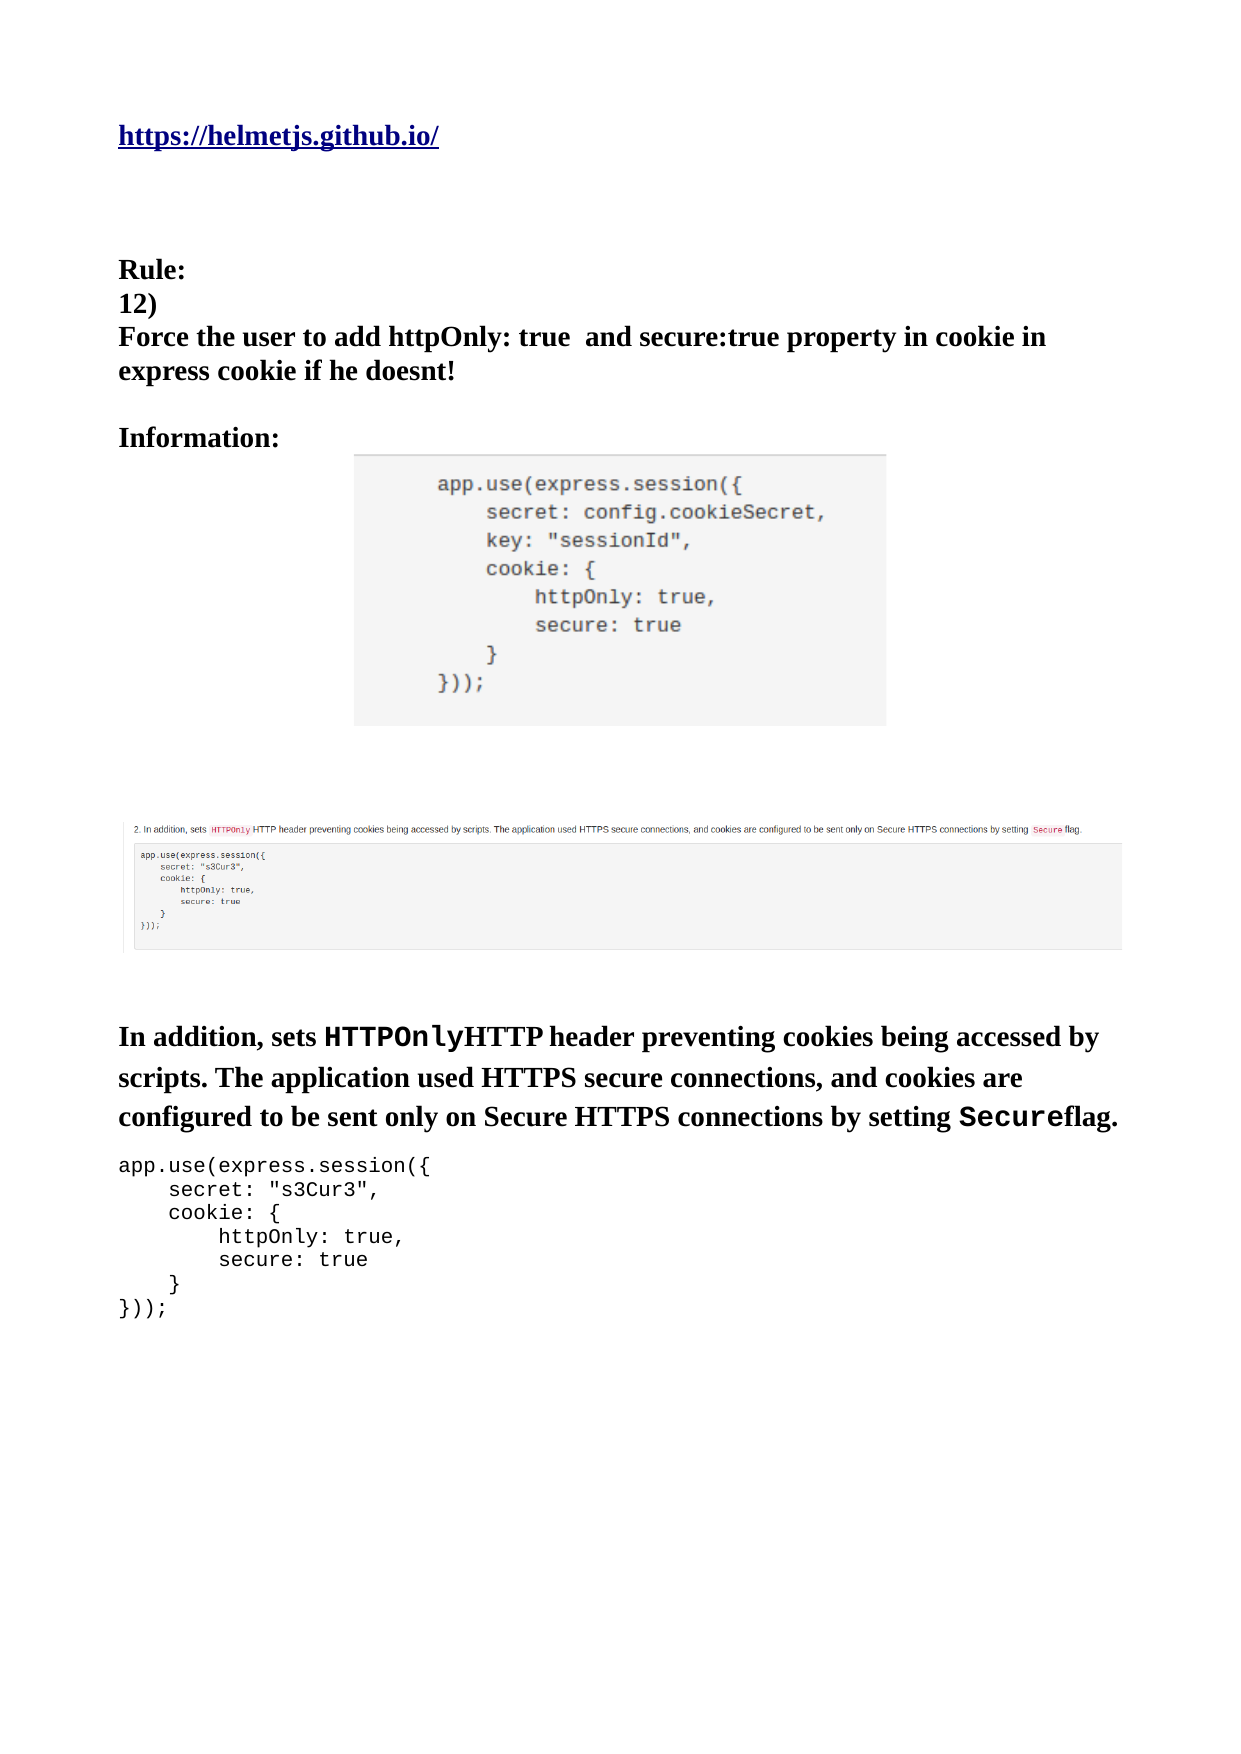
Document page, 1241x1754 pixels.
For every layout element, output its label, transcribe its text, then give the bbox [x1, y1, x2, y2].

picture [118, 822, 1123, 953]
text } [118, 1273, 1122, 1297]
text 12) [118, 286, 1122, 319]
text secret: "s3Cur3", [118, 1178, 1122, 1202]
text Rule: [118, 252, 1122, 286]
text httpOnly: true, [118, 1226, 1122, 1249]
text Force the user to add httpOnly: true and secure:true property in cookie in express cookie if he doesnt! [118, 319, 1122, 386]
text https://helmetjs.github.io/ [118, 118, 1122, 152]
text secure: true [118, 1249, 1122, 1273]
text In addition, sets HTTPOnlyHTTP header preventing cookies being accessed by scripts. The application used HTTPS secure connections, and cookies are configured to be sent only on Secure HTTPS connections by setting Secureflag. [118, 1019, 1122, 1135]
text Information: [118, 420, 1122, 453]
text app.use(express.session({ [118, 1155, 1122, 1178]
text })); [118, 1297, 1122, 1320]
picture [353, 453, 887, 726]
text cookie: { [118, 1202, 1122, 1226]
